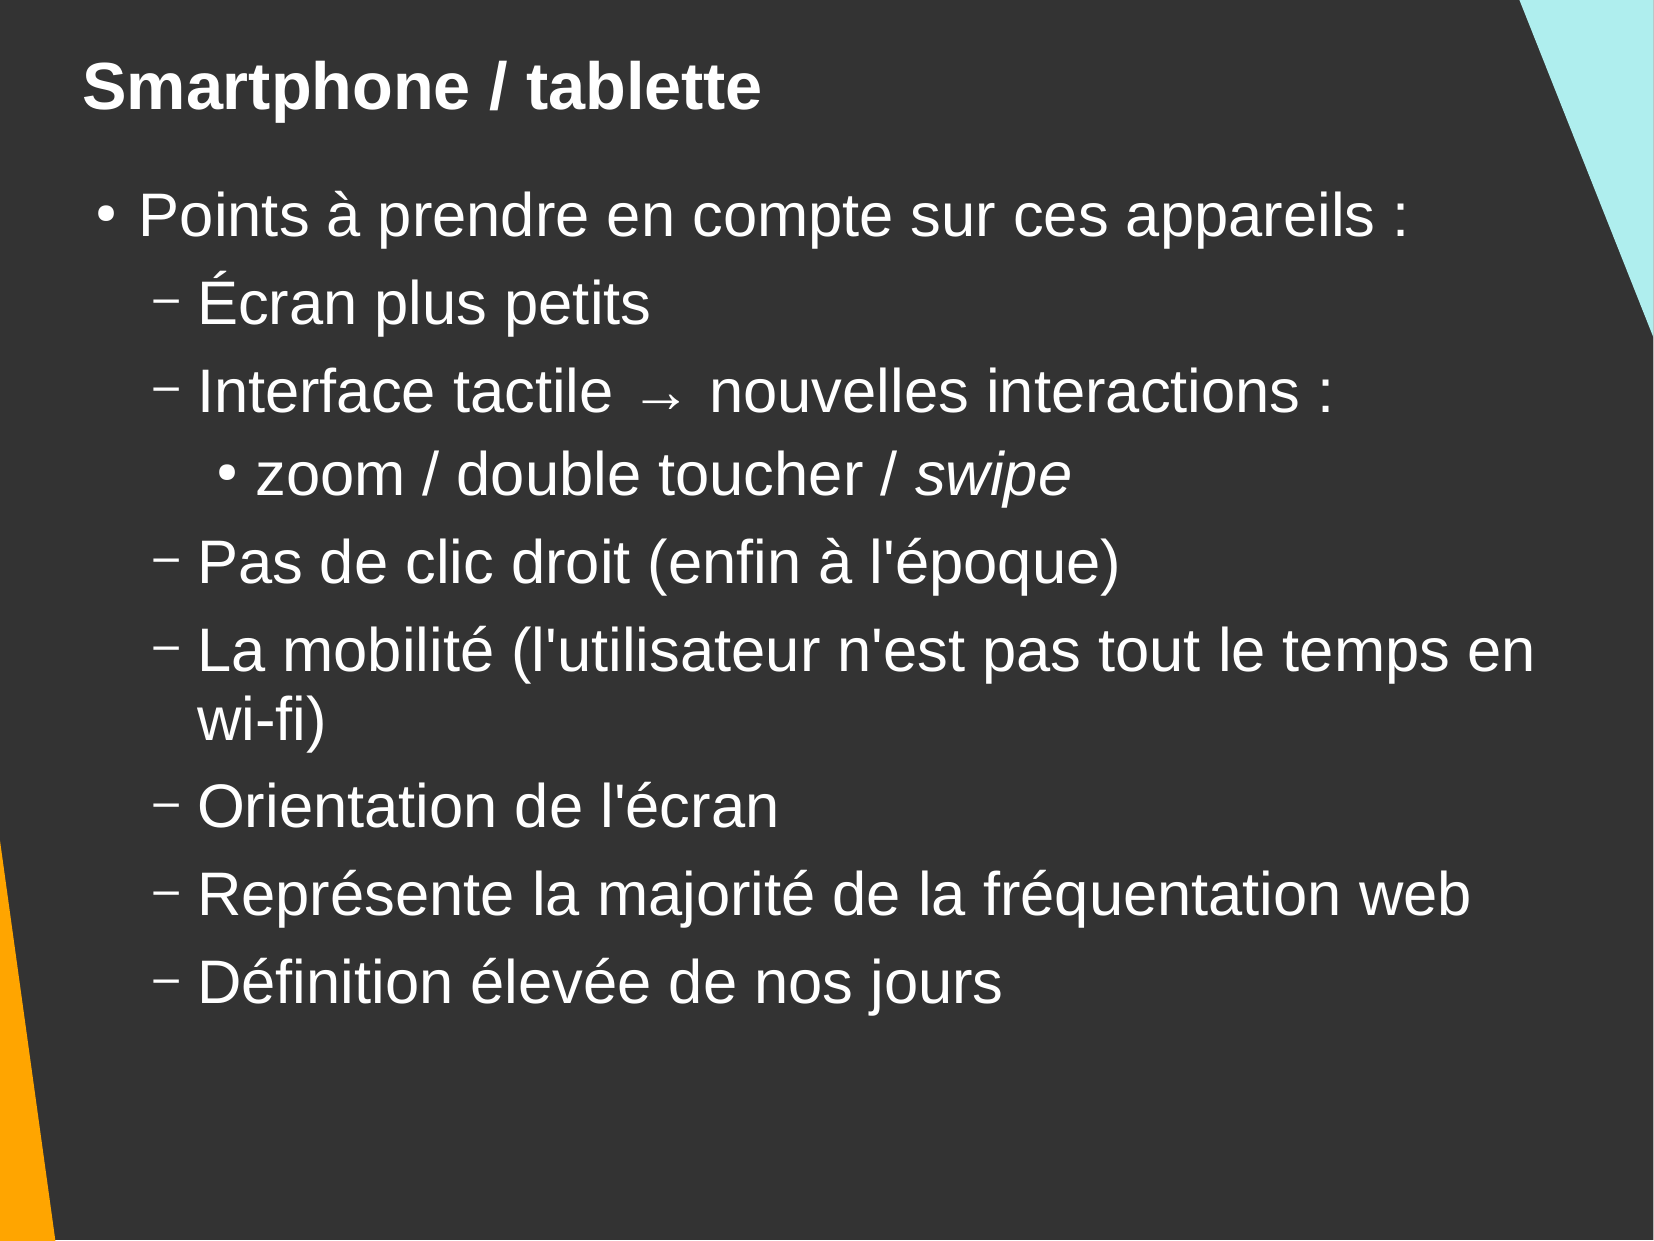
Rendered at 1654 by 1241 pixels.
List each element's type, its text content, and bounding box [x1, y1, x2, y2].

list Points à prendre en compte sur ces appareils : Écran plus petits Interface tactile → nouvelles interactions : zoom / double toucher / swipe Pas de clic droit (enfin à l'époque) La mobilité (l'utilisateur n'est pas tout le temps en wi-fi) Orientation de l'écran Représente la majorité de la fréquentation web Définition élevée de nos jours [80, 180, 1605, 1028]
text_box [0, 840, 56, 1241]
title Smartphone / tablette [82, 49, 1571, 152]
text_box [1519, 0, 1654, 339]
